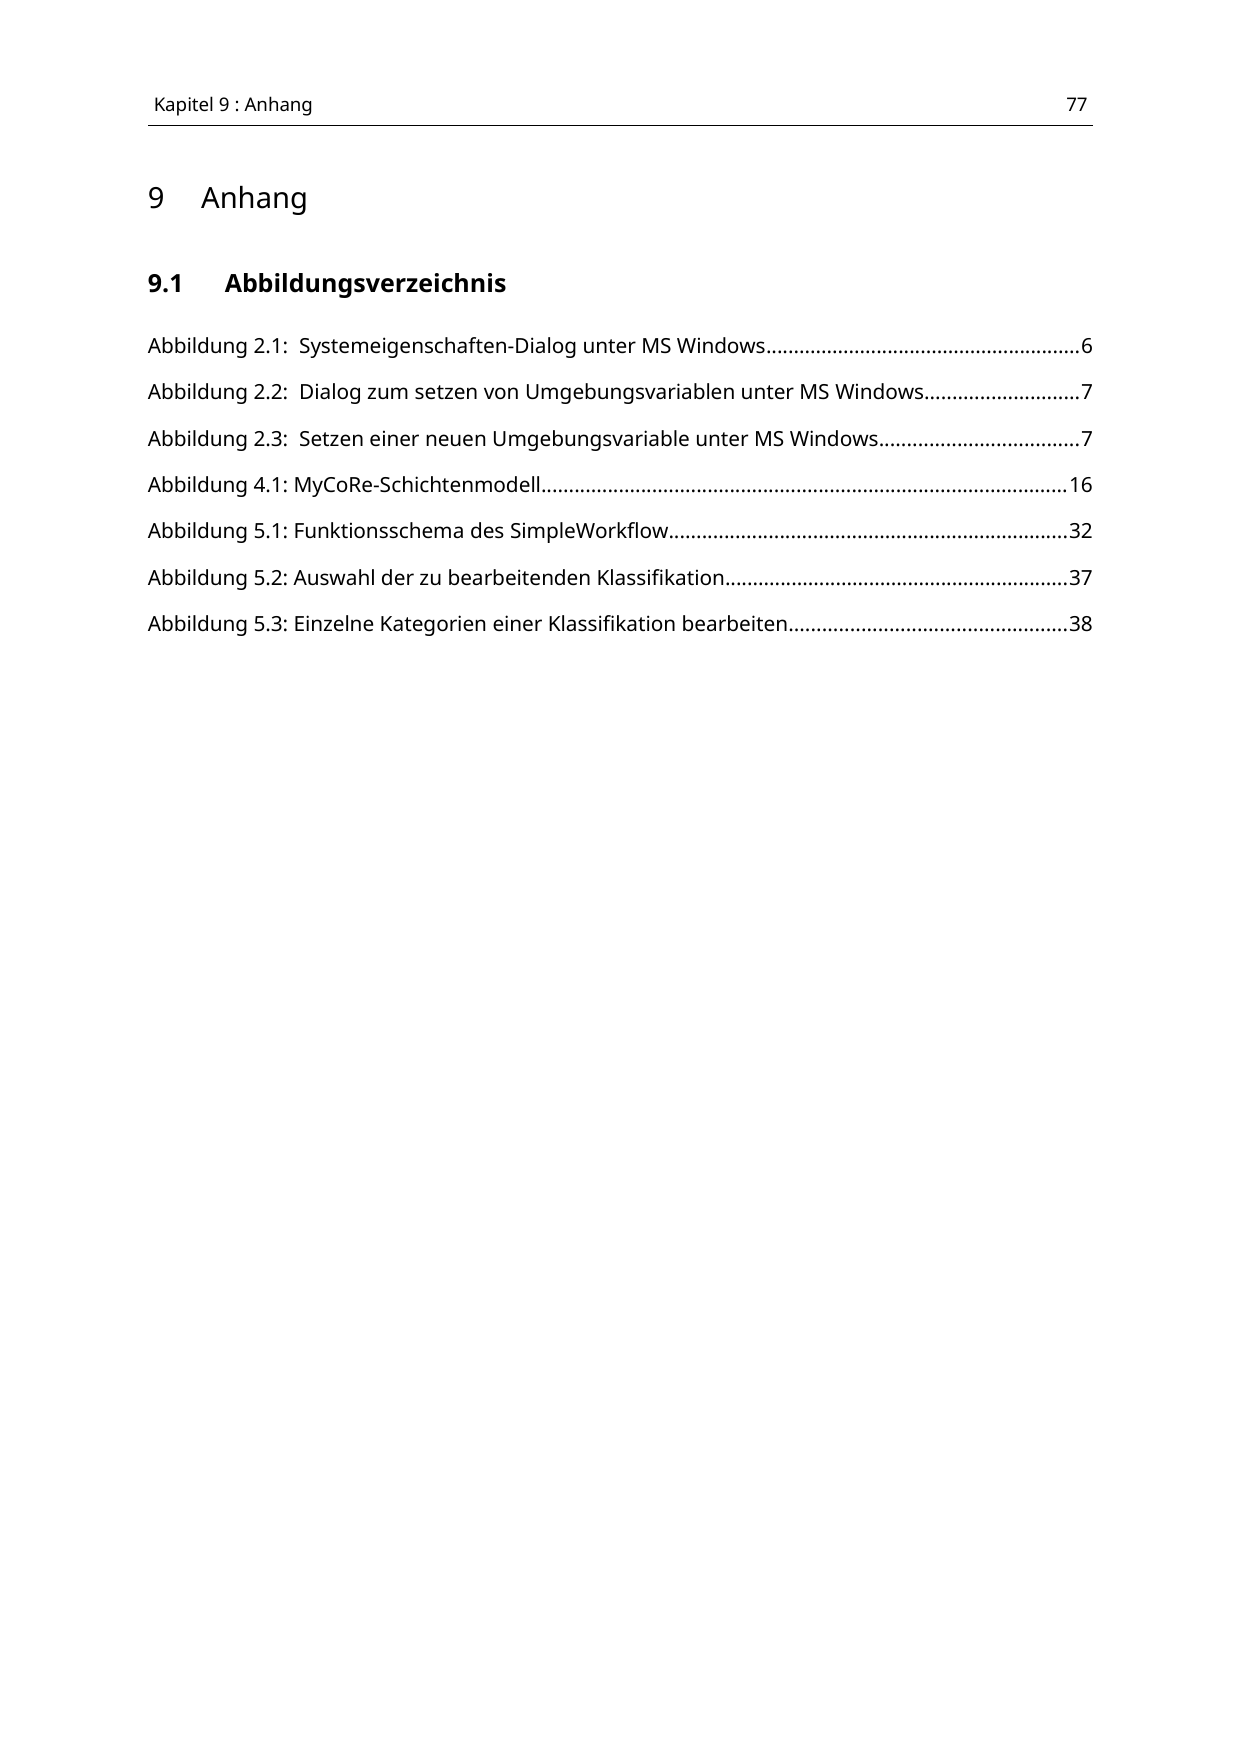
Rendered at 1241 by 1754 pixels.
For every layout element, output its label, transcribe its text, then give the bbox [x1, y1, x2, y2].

text Abbildung 5.1: Funktionsschema des SimpleWorkflow 32 [148, 516, 1092, 545]
text Abbildung 4.1: MyCoRe-Schichtenmodell 16 [148, 470, 1092, 498]
text Abbildung 5.3: Einzelne Kategorien einer Klassifikation bearbeiten 38 [148, 609, 1092, 637]
text Abbildung 2.1: Systemeigenschaften-Dialog unter MS Windows 6 [148, 331, 1092, 359]
text Abbildung 2.2: Dialog zum setzen von Umgebungsvariablen unter MS Windows 7 [148, 377, 1092, 406]
subtitle Anhang [148, 177, 1092, 217]
text Abbildung 5.2: Auswahl der zu bearbeitenden Klassifikation 37 [148, 563, 1092, 591]
subtitle Abbildungsverzeichnis [148, 266, 1092, 300]
text Abbildung 2.3: Setzen einer neuen Umgebungsvariable unter MS Windows 7 [148, 424, 1092, 452]
